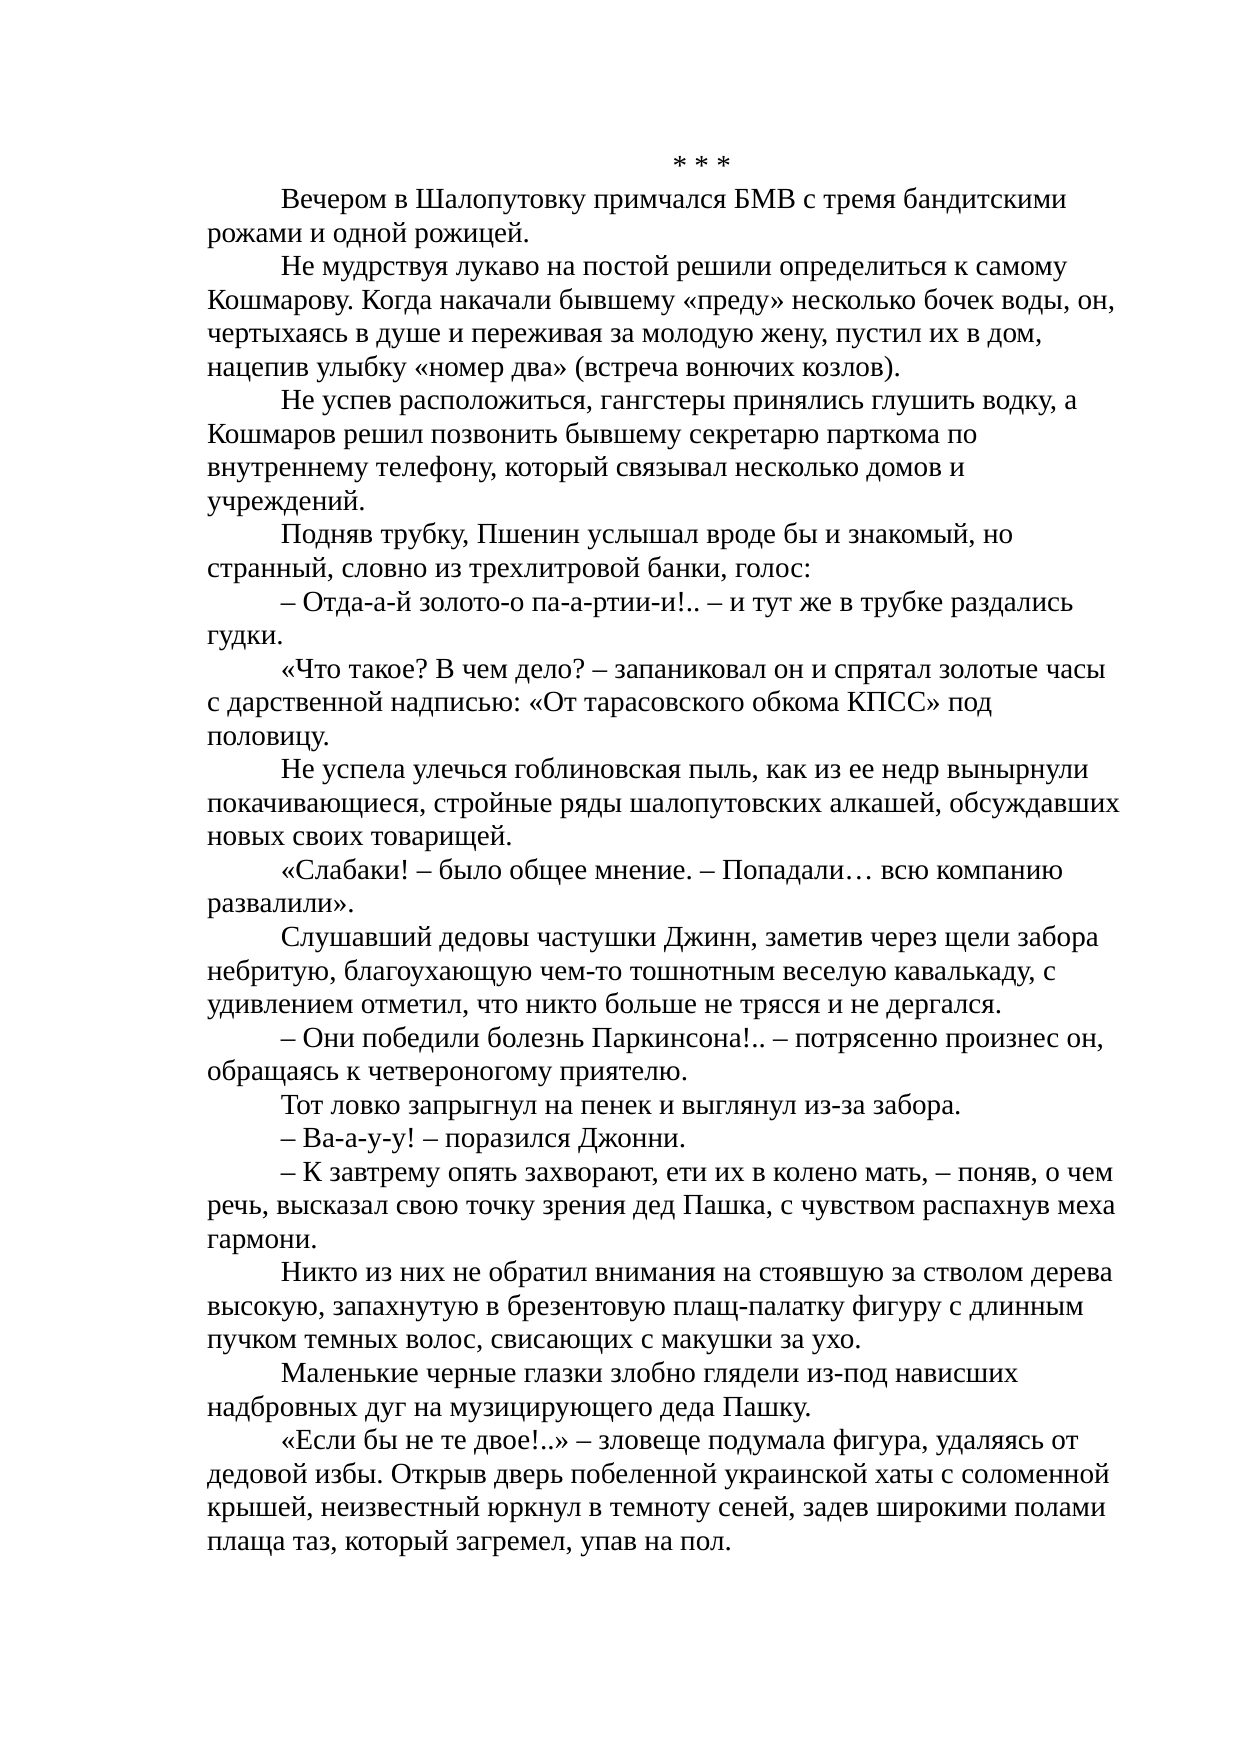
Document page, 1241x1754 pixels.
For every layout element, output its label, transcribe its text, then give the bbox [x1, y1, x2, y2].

text – Они победили болезнь Паркинсона!.. – потрясенно произнес он, обращаясь к четвероногому приятелю. [207, 1020, 1122, 1087]
text «Если бы не те двое!..» – зловеще подумала фигура, удаляясь от дедовой избы. Открыв дверь побеленной украинской хаты с соломенной крышей, неизвестный юркнул в темноту сеней, задев широкими полами плаща таз, который загремел, упав на пол. [207, 1422, 1122, 1556]
text – Отда-а-й золото-о па-а-ртии-и!.. – и тут же в трубке раздались гудки. [207, 584, 1122, 651]
text Вечером в Шалопутовку примчался БМВ с тремя бандитскими рожами и одной рожицей. [207, 181, 1122, 248]
text Слушавший дедовы частушки Джинн, заметив через щели забора небритую, благоухающую чем-то тошнотным веселую кавалькаду, с удивлением отметил, что никто больше не трясся и не дергался. [207, 919, 1122, 1020]
text Никто из них не обратил внимания на стоявшую за стволом дерева высокую, запахнутую в брезентовую плащ-палатку фигуру с длинным пучком темных волос, свисающих с макушки за ухо. [207, 1254, 1122, 1355]
text – Ва-а-у-у! – поразился Джонни. [207, 1120, 1122, 1154]
text Маленькие черные глазки злобно глядели из-под нависших надбровных дуг на музицирующего деда Пашку. [207, 1355, 1122, 1422]
text Тот ловко запрыгнул на пенек и выглянул из-за забора. [207, 1087, 1122, 1120]
text Подняв трубку, Пшенин услышал вроде бы и знакомый, но странный, словно из трехлитровой банки, голос: [207, 517, 1122, 584]
subtitle * * * [207, 148, 1122, 181]
text Не успела улечься гоблиновская пыль, как из ее недр вынырнули покачивающиеся, стройные ряды шалопутовских алкашей, обсуждавших новых своих товарищей. [207, 751, 1122, 852]
text «Что такое? В чем дело? – запаниковал он и спрятал золотые часы с дарственной надписью: «От тарасовского обкома КПСС» под половицу. [207, 651, 1122, 751]
text «Слабаки! – было общее мнение. – Попадали… всю компанию развалили». [207, 852, 1122, 919]
text Не мудрствуя лукаво на постой решили определиться к самому Кошмарову. Когда накачали бывшему «преду» несколько бочек воды, он, чертыхаясь в душе и переживая за молодую жену, пустил их в дом, нацепив улыбку «номер два» (встреча вонючих козлов). [207, 248, 1122, 382]
text – К завтрему опять захворают, ети их в колено мать, – поняв, о чем речь, высказал свою точку зрения дед Пашка, с чувством распахнув меха гармони. [207, 1154, 1122, 1254]
text Не успев расположиться, гангстеры принялись глушить водку, а Кошмаров решил позвонить бывшему секретарю парткома по внутреннему телефону, который связывал несколько домов и учреждений. [207, 382, 1122, 517]
